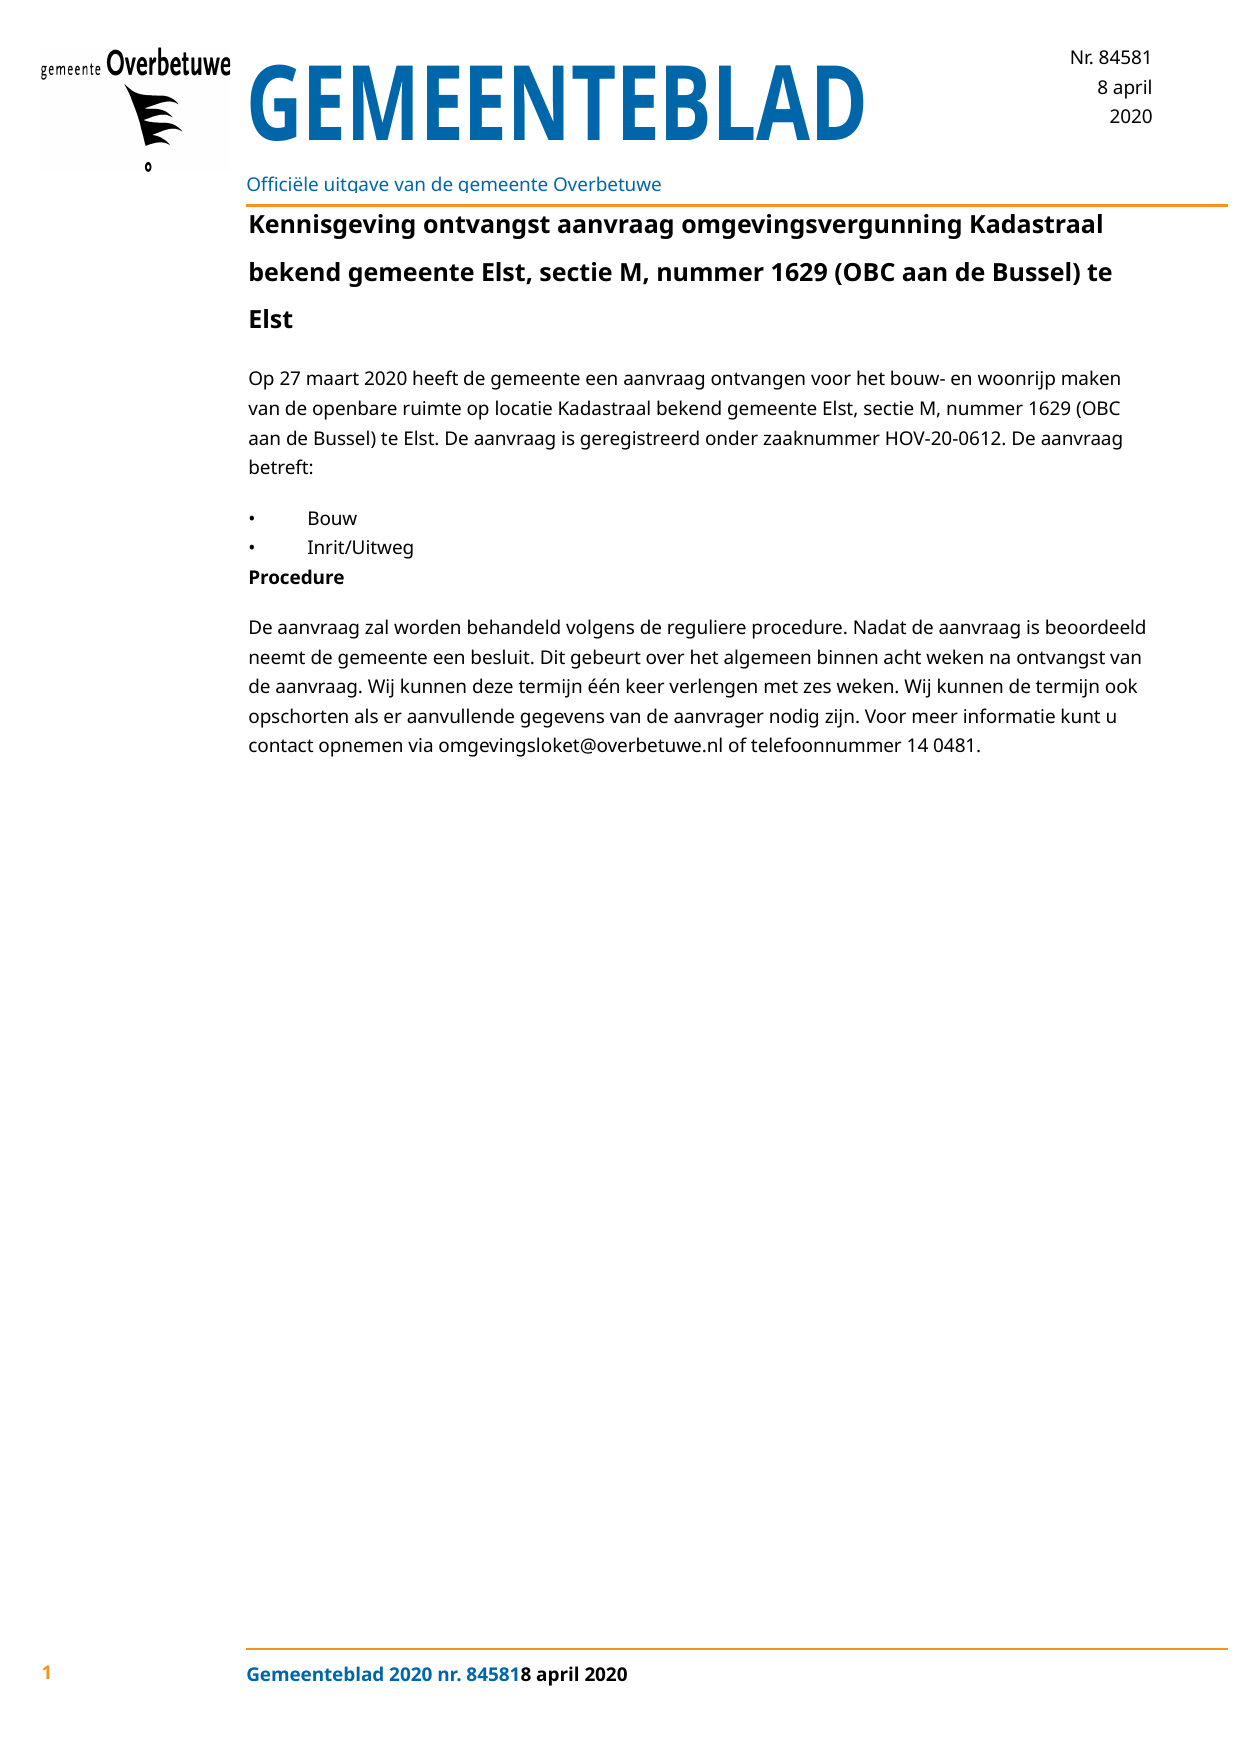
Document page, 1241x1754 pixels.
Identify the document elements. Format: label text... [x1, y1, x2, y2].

text Kennisgeving ontvangst aanvraag omgevingsvergunning Kadastraal bekend gemeente Elst, sectie M, nummer 1629 (OBC aan de Bussel) te Elst [248, 207, 1152, 336]
list Bouw [248, 505, 1152, 530]
picture [41, 47, 231, 172]
text Procedure [248, 564, 1152, 589]
text De aanvraag zal worden behandeld volgens de reguliere procedure. Nadat de aanvraag is beoordeeld neemt de gemeente een besluit. Dit gebeurt over het algemeen binnen acht weken na ontvangst van de aanvraag. Wij kunnen deze termijn één keer verlengen met zes weken. Wij kunnen de termijn ook opschorten als er aanvullende gegevens van de aanvrager nodig zijn. Voor meer informatie kunt u contact opnemen via omgevingsloket@overbetuwe.nl of telefoonnummer 14 0481. [248, 614, 1152, 758]
text Op 27 maart 2020 heeft de gemeente een aanvraag ontvangen voor het bouw- en woonrijp maken van de openbare ruimte op locatie Kadastraal bekend gemeente Elst, sectie M, nummer 1629 (OBC aan de Bussel) te Elst. De aanvraag is geregistreerd onder zaaknummer HOV-20-0612. De aanvraag betreft: [248, 366, 1152, 480]
list Inrit/Uitweg [248, 534, 1152, 560]
